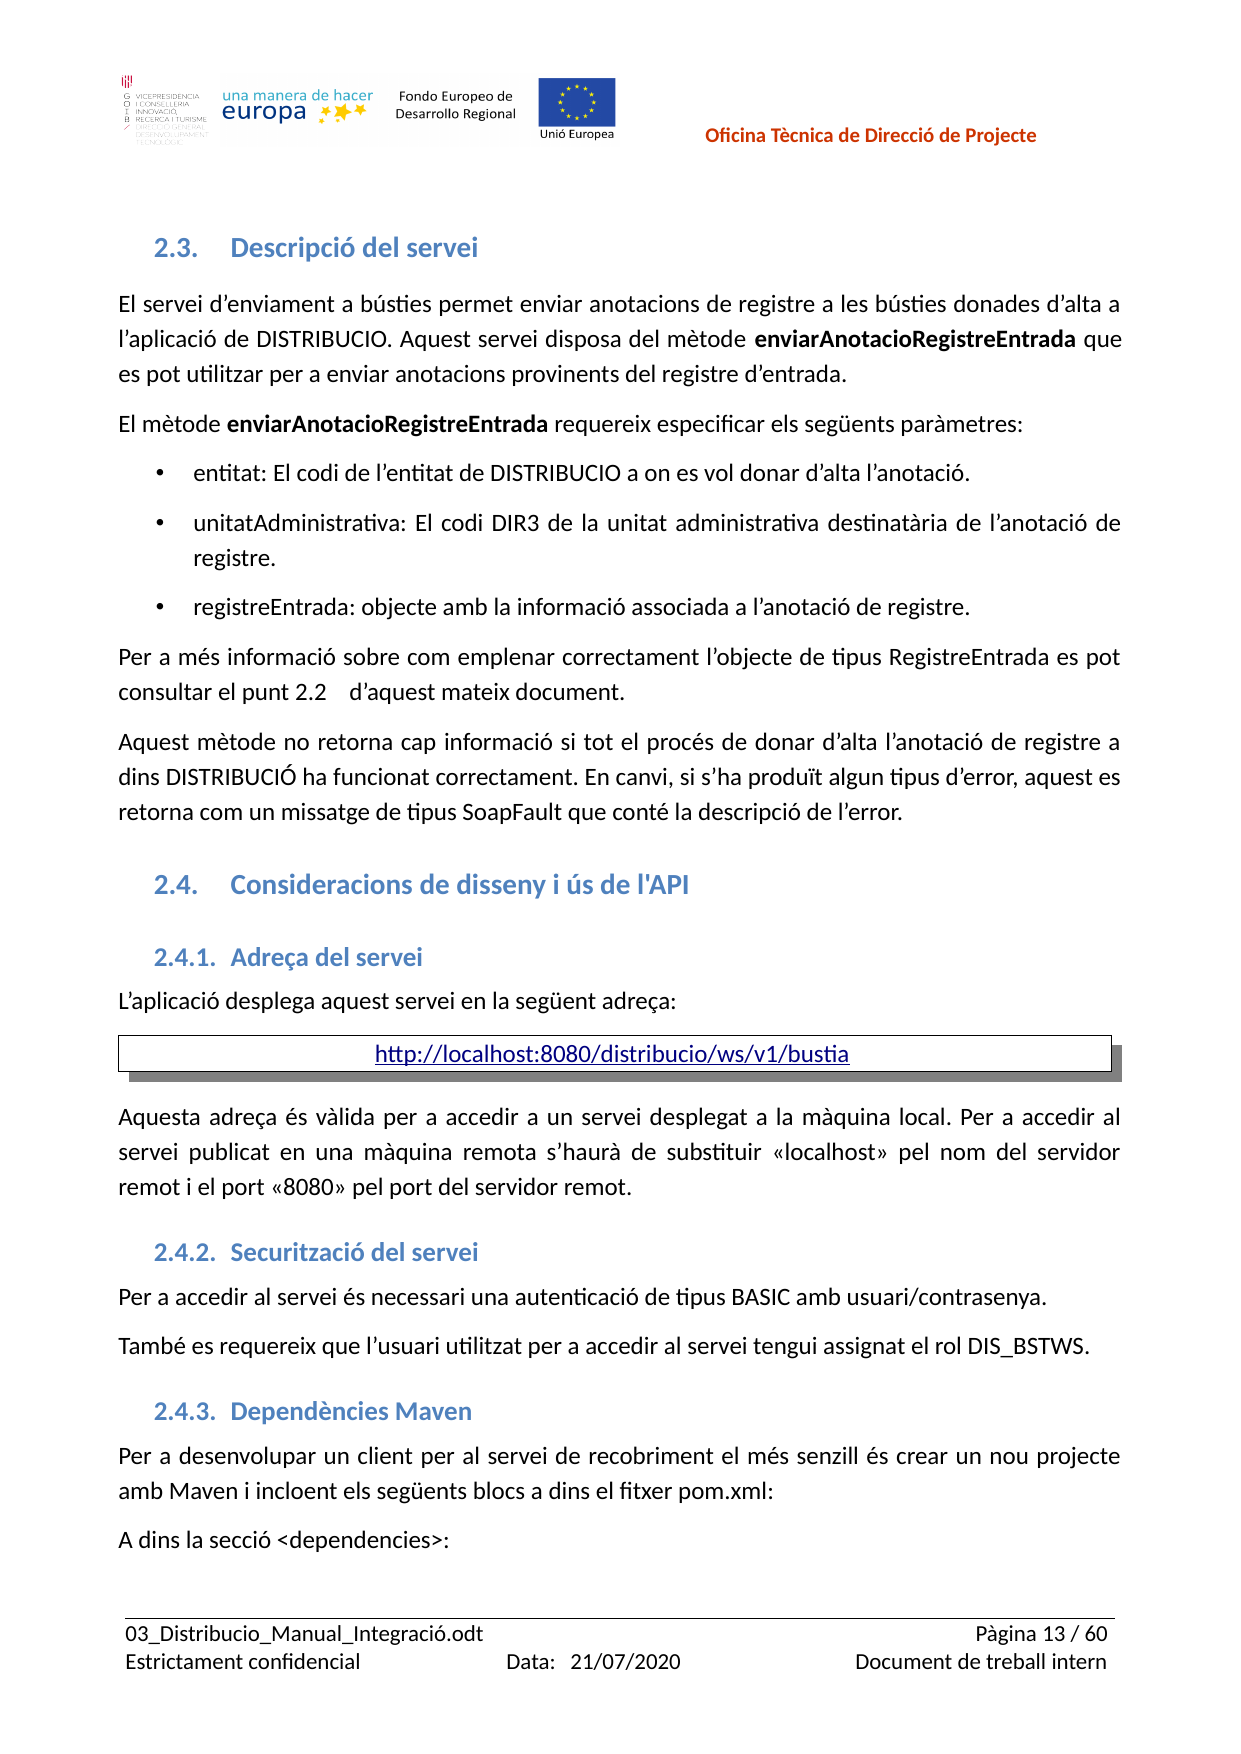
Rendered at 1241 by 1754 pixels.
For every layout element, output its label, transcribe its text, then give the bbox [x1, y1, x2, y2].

text Aquest mètode no retorna cap informació si tot el procés de donar d’alta l’anotació de registre a dins DISTRIBUCIÓ ha funcionat correctament. En canvi, si s’ha produït algun tipus d’error, aquest es retorna com un missatge de tipus SoapFault que conté la descripció de l’error. [118, 726, 1122, 826]
text Per a més informació sobre com emplenar correctament l’objecte de tipus RegistreEntrada es pot consultar el punt 2.2 d’aquest mateix document. [118, 641, 1122, 707]
text El servei d’enviament a bústies permet enviar anotacions de registre a les bústies donades d’alta a l’aplicació de DISTRIBUCIO. Aquest servei disposa del mètode enviarAnotacioRegistreEntrada que es pot utilitzar per a enviar anotacions provinents del registre d’entrada. [118, 288, 1122, 389]
list unitatAdministrativa: El codi DIR3 de la unitat administrativa destinatària de l’anotació de registre. [156, 507, 1122, 572]
text Per a desenvolupar un client per al servei de recobriment el més senzill és crear un nou projecte amb Maven i incloent els següents blocs a dins el fitxer pom.xml: [118, 1440, 1122, 1506]
subtitle Dependències Maven [153, 1394, 1122, 1427]
subtitle Descripció del servei [153, 229, 1122, 264]
text També es requereix que l’usuari utilitzat per a accedir al servei tengui assignat el rol DIS_BSTWS. [118, 1330, 1122, 1361]
text Aquesta adreça és vàlida per a accedir a un servei desplegat a la màquina local. Per a accedir al servei publicat en una màquina remota s’haurà de substituir «localhost» pel nom del servidor remot i el port «8080» pel port del servidor remot. [118, 1101, 1122, 1202]
list entitat: El codi de l’entitat de DISTRIBUCIO a on es vol donar d’alta l’anotació. [156, 457, 1122, 488]
subtitle Securització del servei [153, 1235, 1122, 1268]
text El mètode enviarAnotacioRegistreEntrada requereix especificar els següents paràmetres: [118, 408, 1122, 438]
text A dins la secció <dependencies>: [118, 1524, 1122, 1555]
list registreEntrada: objecte amb la informació associada a l’anotació de registre. [156, 591, 1122, 622]
picture [118, 73, 213, 147]
picture [219, 73, 621, 147]
text Per a accedir al servei és necessari una autenticació de tipus BASIC amb usuari/contrasenya. [118, 1281, 1122, 1311]
subtitle Adreça del servei [153, 940, 1122, 973]
text http://localhost:8080/distribucio/ws/v1/bustia [119, 1036, 1111, 1071]
text L’aplicació desplega aquest servei en la següent adreça: [118, 985, 1122, 1016]
subtitle Consideracions de disseny i ús de l'API [153, 866, 1122, 901]
